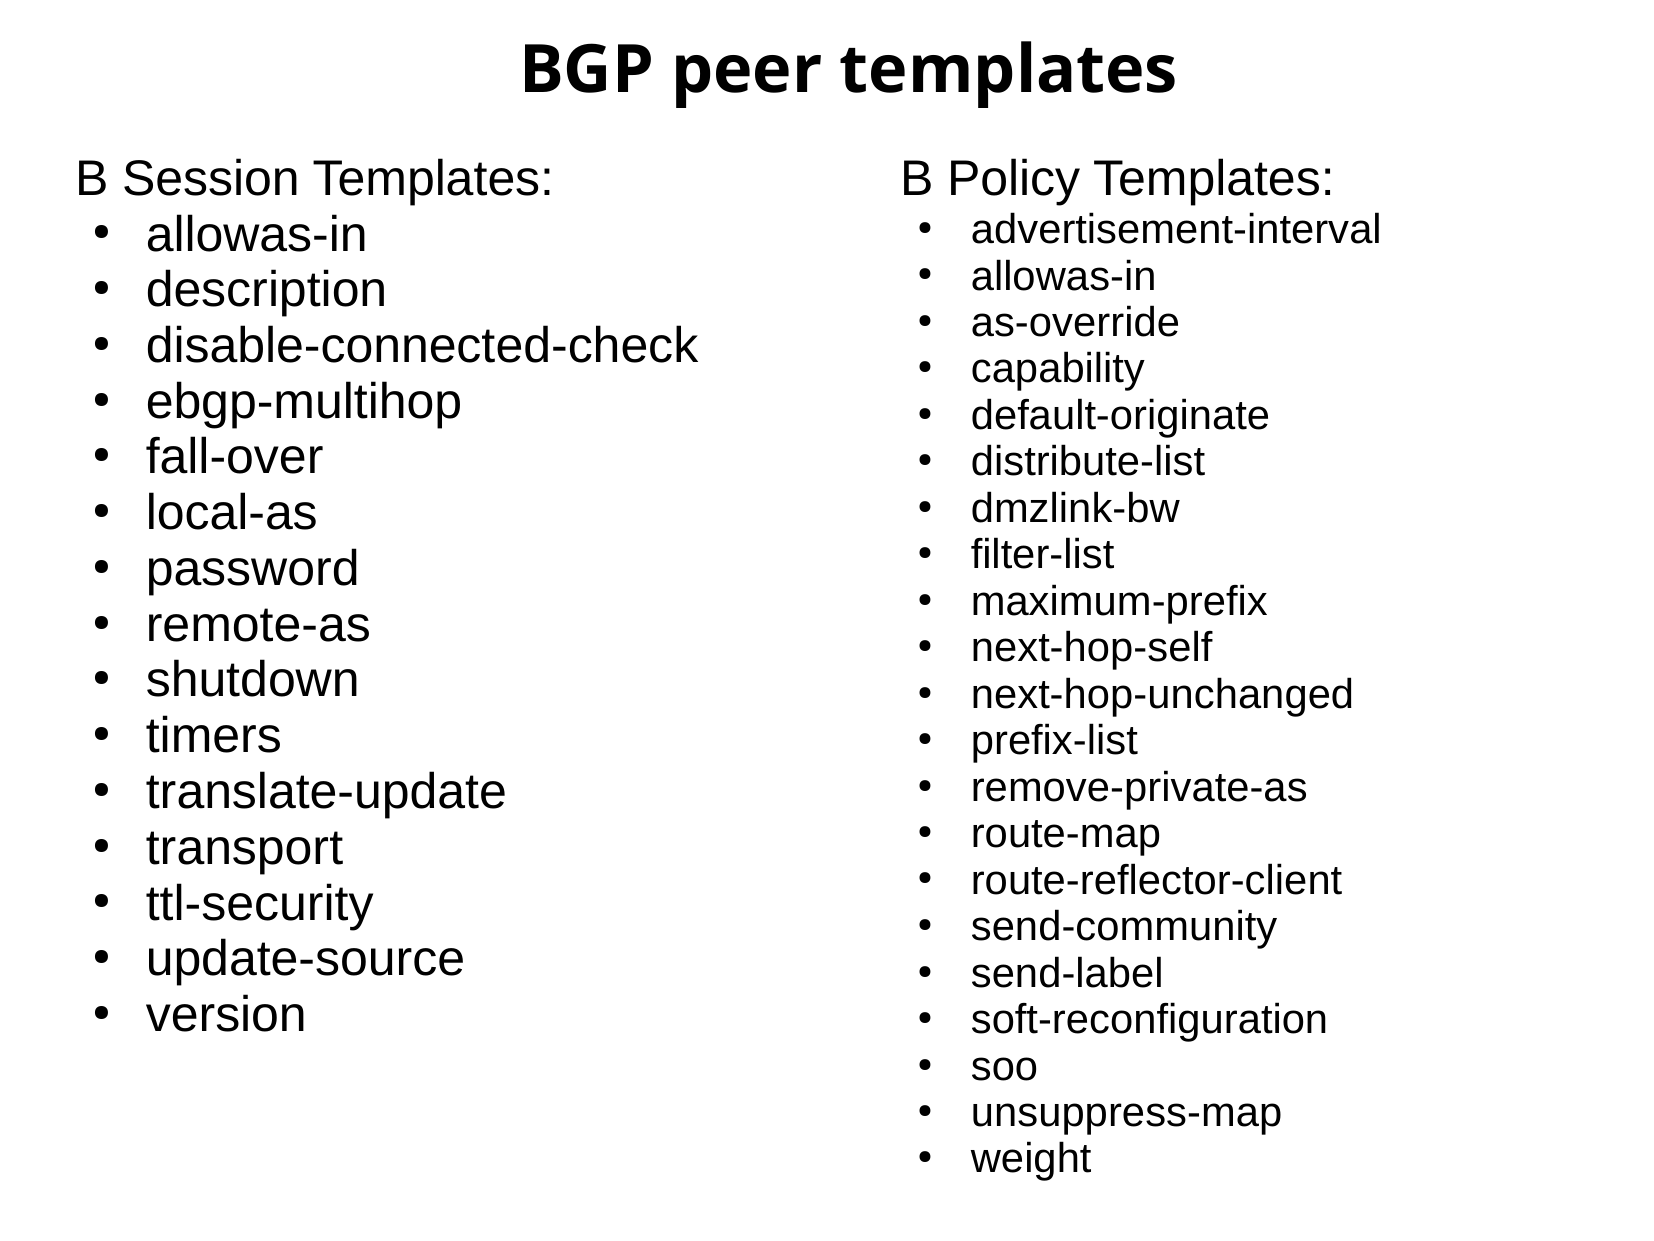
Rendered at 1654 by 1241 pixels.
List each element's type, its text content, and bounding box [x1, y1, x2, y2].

list В Policy Templates: advertisement-interval allowas-in as-override capability default-originate distribute-list dmzlink-bw filter-list maximum-prefix next-hop-self next-hop-unchanged prefix-list remove-private-as route-map route-reflector-client send-community send-label soft-reconfiguration soo unsuppress-map weight [900, 150, 1576, 1220]
list В Session Templates: allowas-in description disable-connected-check ebgp-multihop fall-over local-as password remote-as shutdown timers translate-update transport ttl-security update-source version [75, 150, 751, 1163]
text_box BGP peer templates [112, 37, 1586, 113]
